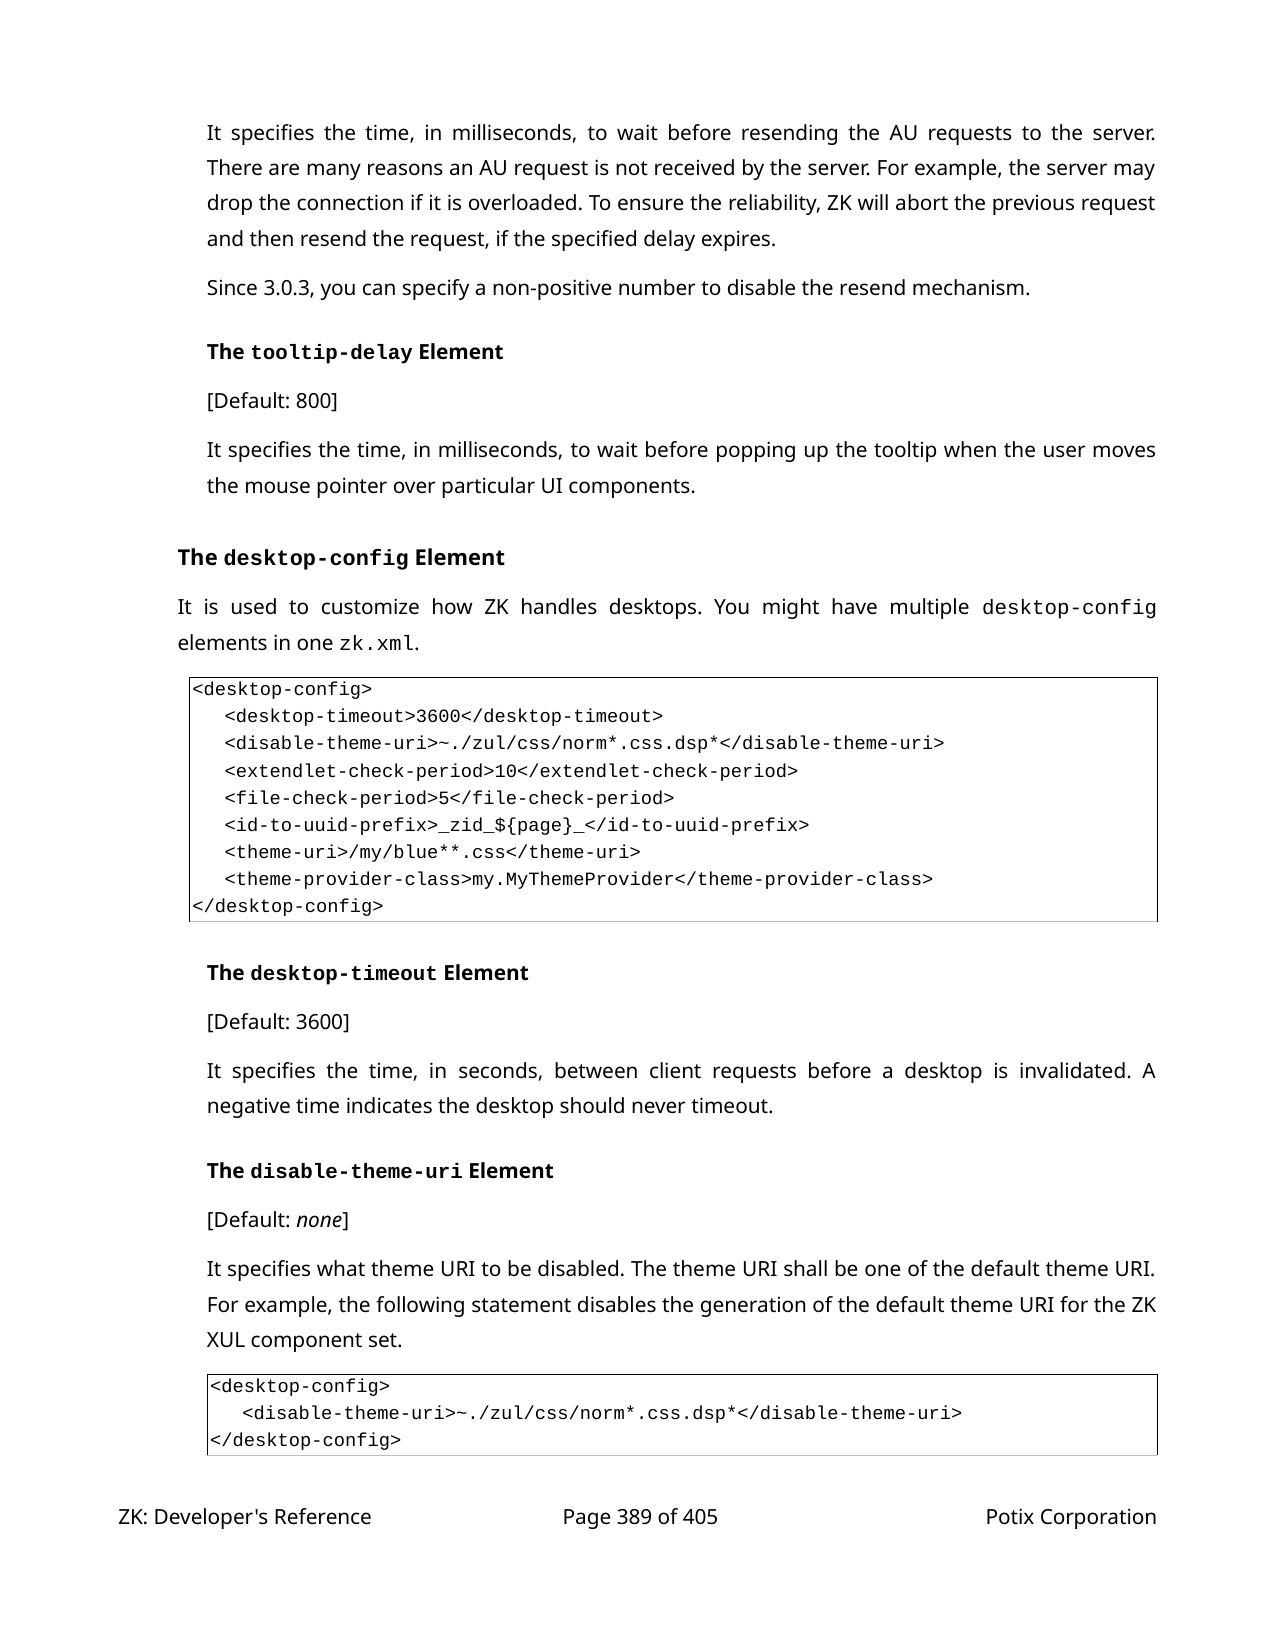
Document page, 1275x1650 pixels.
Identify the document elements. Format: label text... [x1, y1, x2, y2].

subtitle The desktop-config Element [177, 541, 1157, 572]
text [Default: none] [207, 1206, 1157, 1234]
text <extendlet-check-period>10</extendlet-check-period> [190, 758, 1157, 783]
text </desktop-config> [208, 1428, 1157, 1455]
text It specifies what theme URI to be disabled. The theme URI shall be one of the default theme URI. For example, the following statement disables the generation of the default theme URI for the ZK XUL component set. [207, 1254, 1157, 1353]
text It specifies the time, in milliseconds, to wait before resending the AU requests to the server. There are many reasons an AU request is not received by the server. For example, the server may drop the connection if it is overloaded. To ensure the reliability, ZK will abort the previous request and then resend the request, if the specified delay expires. [207, 118, 1157, 252]
text [Default: 3600] [207, 1007, 1157, 1036]
text It is used to customize how ZK handles desktops. You might have multiple desktop-config elements in one zk.xml. [177, 592, 1157, 656]
text <desktop-config> [208, 1375, 1157, 1398]
text <theme-uri>/my/blue**.css</theme-uri> [190, 840, 1157, 864]
text <desktop-config> [190, 678, 1157, 701]
text <id-to-uuid-prefix>_zid_${page}_</id-to-uuid-prefix> [190, 813, 1157, 837]
text <theme-provider-class>my.MyThemeProvider</theme-provider-class> [190, 867, 1157, 891]
text <file-check-period>5</file-check-period> [190, 786, 1157, 810]
subtitle The tooltip-delay Element [207, 337, 1157, 366]
text <disable-theme-uri>~./zul/css/norm*.css.dsp*</disable-theme-uri> [208, 1401, 1157, 1425]
text It specifies the time, in milliseconds, to wait before popping up the tooltip when the user moves the mouse pointer over particular UI components. [207, 436, 1157, 499]
text It specifies the time, in seconds, between client requests before a desktop is invalidated. A negative time indicates the desktop should never timeout. [207, 1056, 1157, 1120]
text <desktop-timeout>3600</desktop-timeout> [190, 704, 1157, 728]
text [Default: 800] [207, 387, 1157, 415]
text <disable-theme-uri>~./zul/css/norm*.css.dsp*</disable-theme-uri> [190, 731, 1157, 756]
subtitle The disable-theme-uri Element [207, 1156, 1157, 1185]
subtitle The desktop-timeout Element [207, 958, 1157, 987]
text Since 3.0.3, you can specify a non-positive number to disable the resend mechanism. [207, 273, 1157, 301]
text </desktop-config> [190, 894, 1157, 921]
